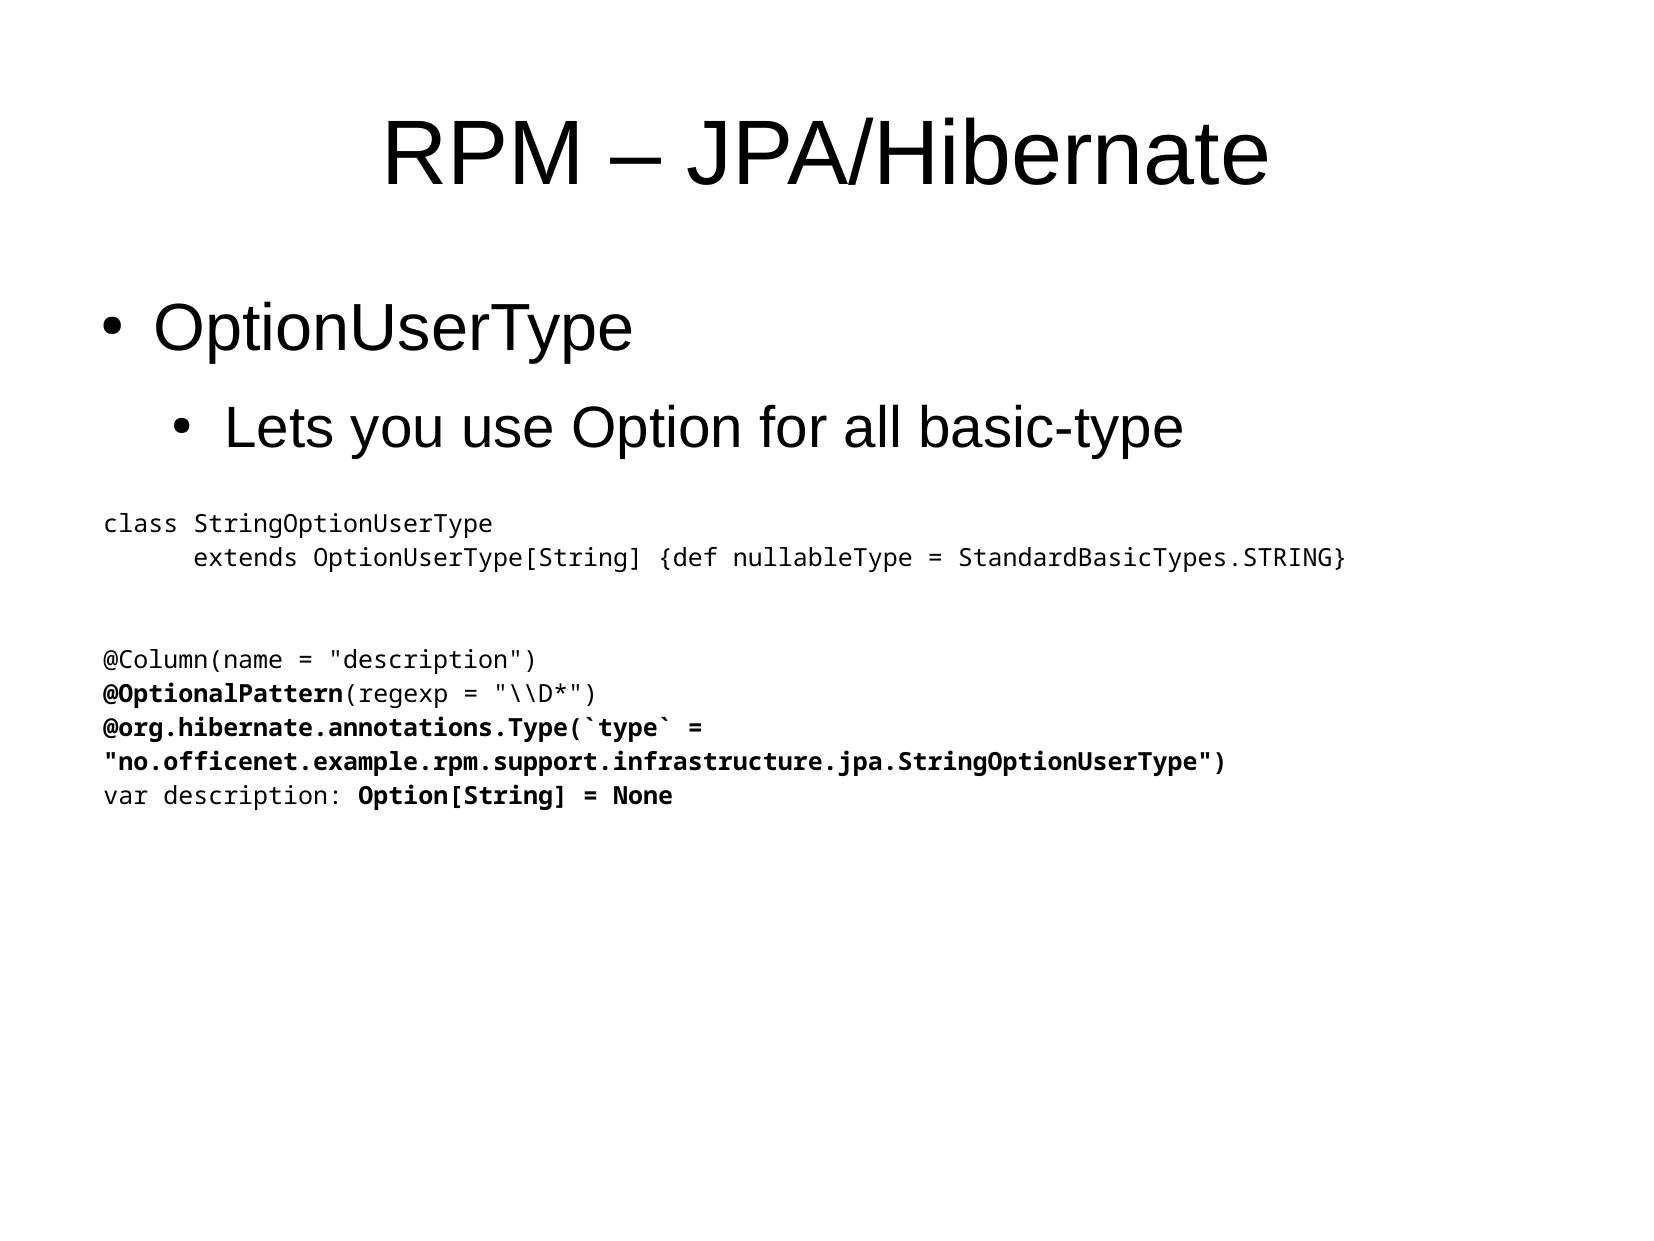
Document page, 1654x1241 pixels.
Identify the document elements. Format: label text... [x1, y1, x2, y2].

text_box class StringOptionUserType extends OptionUserType[String] {def nullableType = StandardBasicTypes.STRING} @Column(name = "description") @OptionalPattern(regexp = "\\D*") @org.hibernate.annotations.Type(`type` = "no.officenet.example.rpm.support.infrastructure.jpa.StringOptionUserType") var description: Option[String] = None [88, 498, 1477, 827]
list OptionUserType Lets you use Option for all basic-type [82, 290, 1571, 473]
title RPM – JPA/Hibernate [82, 49, 1571, 257]
